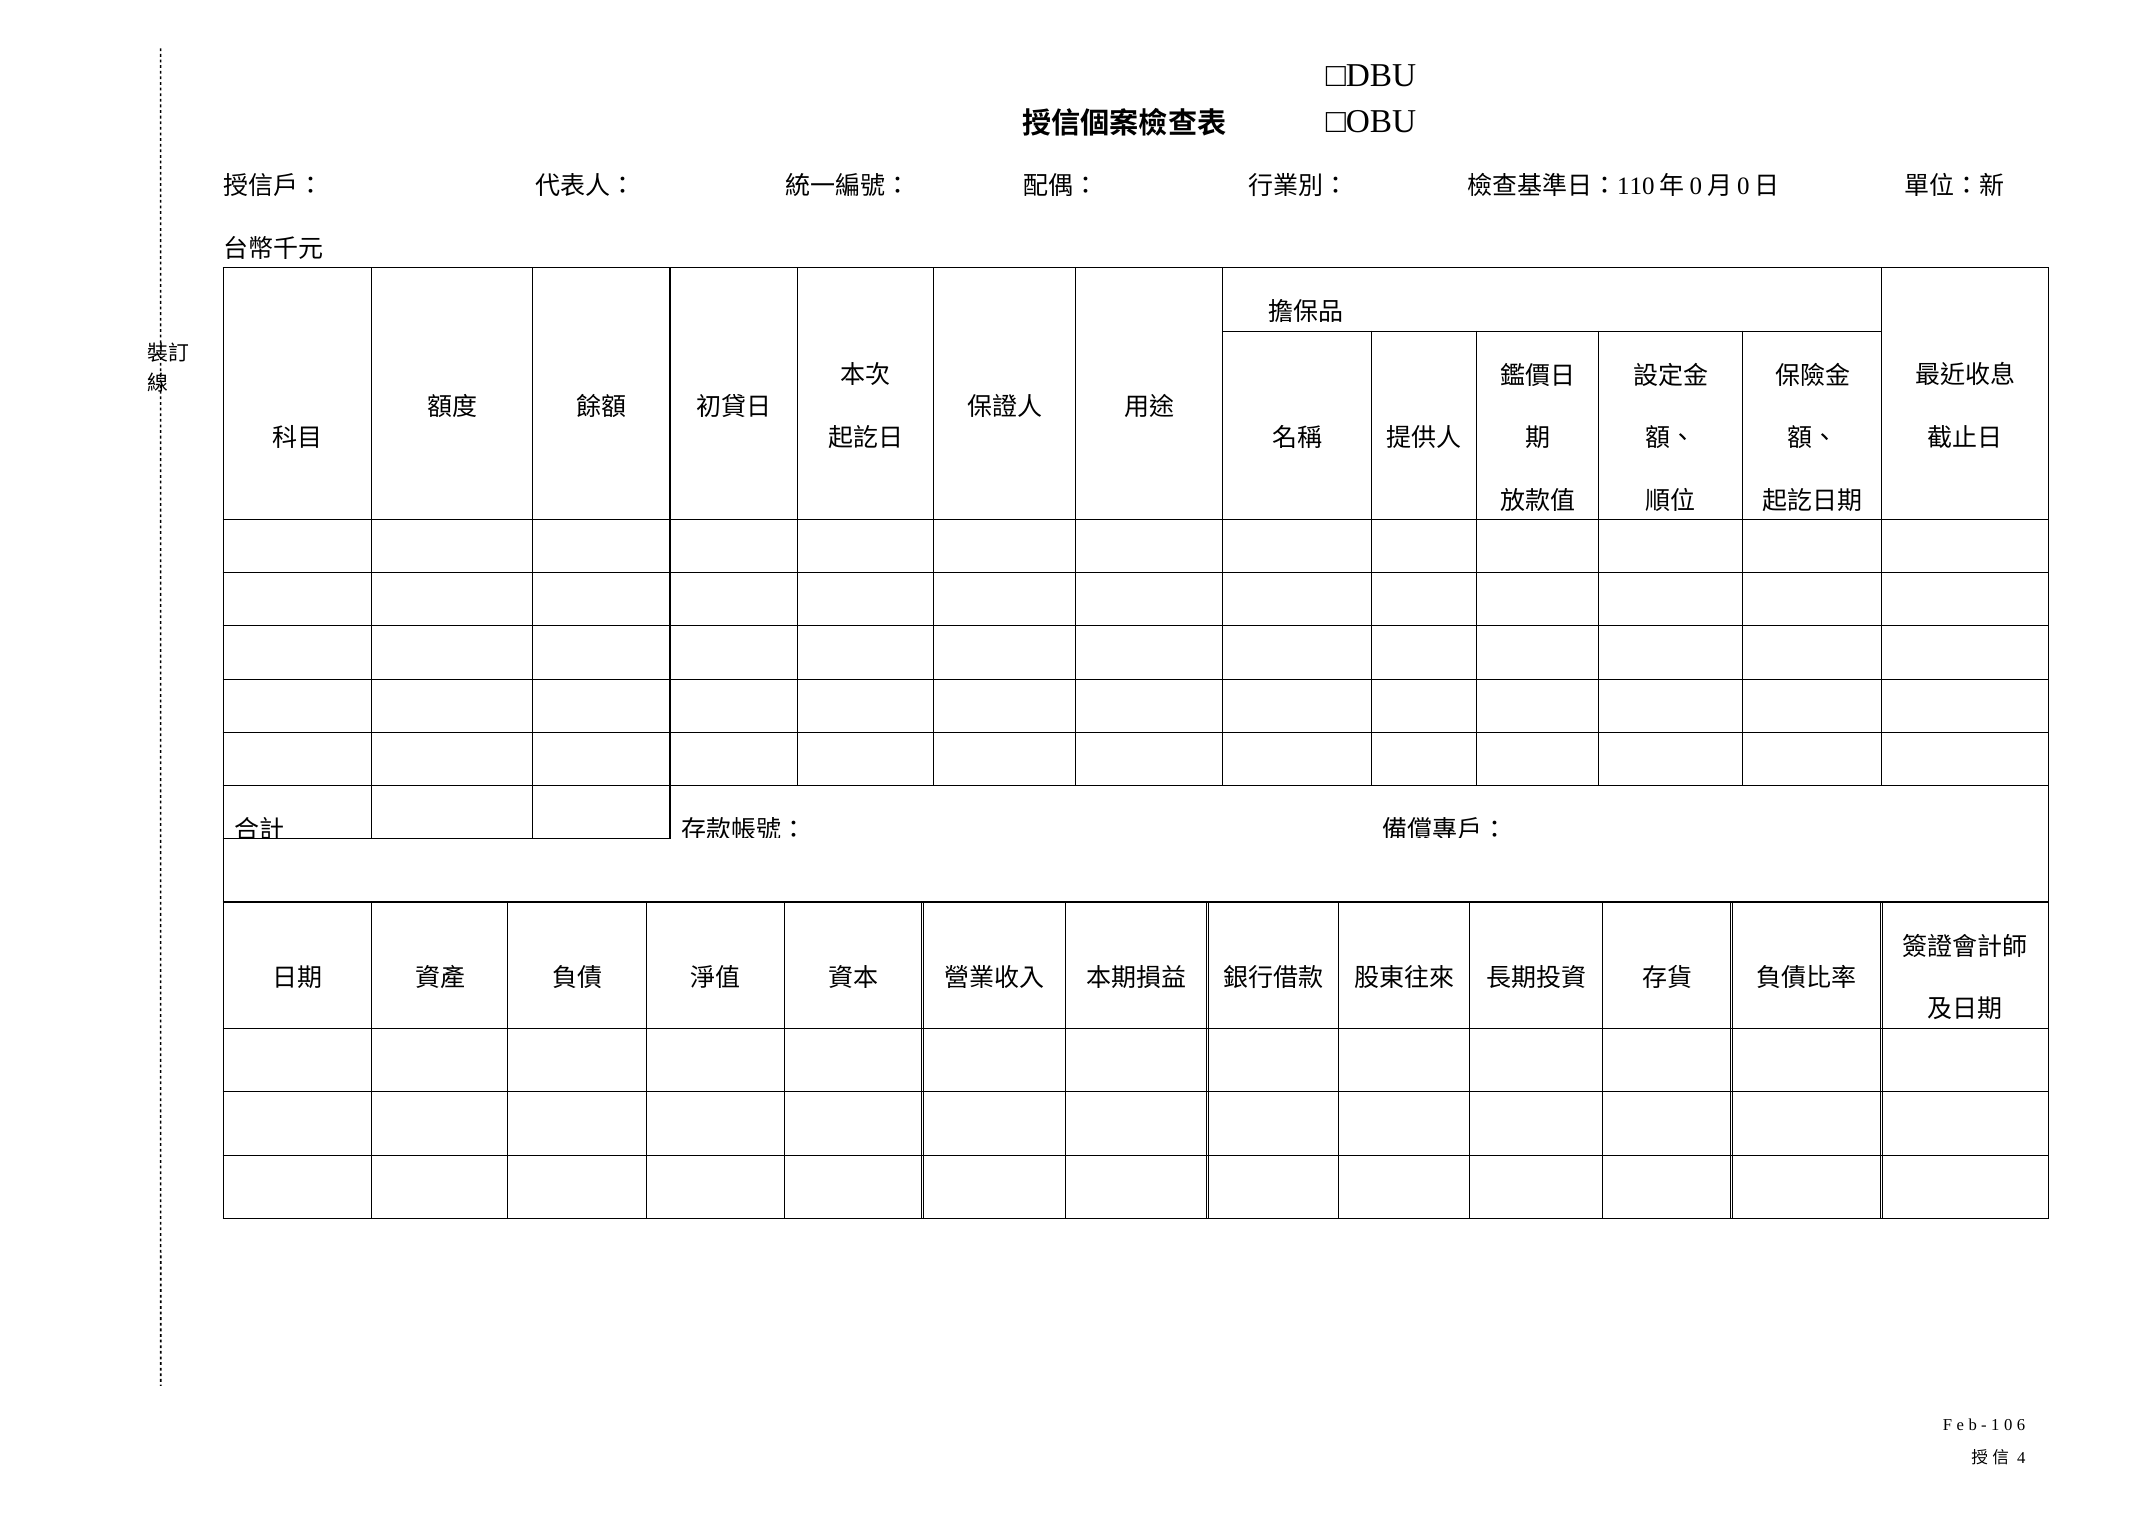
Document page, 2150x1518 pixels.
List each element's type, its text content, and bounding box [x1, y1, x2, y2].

table_cell [647, 1092, 784, 1154]
table_cell [1882, 733, 2048, 785]
table_cell [224, 838, 2048, 901]
table_header 額度 [372, 268, 532, 519]
text □OBU [1326, 95, 1464, 141]
table_cell [1599, 680, 1742, 732]
table_cell [785, 1092, 921, 1154]
table_header 保證人 [934, 268, 1075, 519]
table_cell [1733, 1092, 1880, 1154]
table_cell [372, 680, 532, 732]
table_cell [372, 520, 532, 572]
table_cell [671, 733, 797, 785]
table_cell 設定金額、 順位 [1599, 332, 1742, 519]
table_cell [1477, 733, 1598, 785]
table_cell [671, 626, 797, 678]
table_cell [1223, 573, 1371, 625]
table_cell [1372, 573, 1476, 625]
table_cell 鑑價日期 放款值 [1477, 332, 1598, 519]
table_header 科目 [224, 268, 371, 519]
table_cell [224, 1156, 371, 1218]
table_cell 日期 [224, 903, 371, 1027]
table_cell 銀行借款 [1209, 903, 1338, 1027]
table_cell [1882, 573, 2048, 625]
table_cell 股東往來 [1339, 903, 1469, 1027]
table_cell [372, 786, 532, 838]
table_cell [224, 1029, 371, 1091]
table_cell [533, 520, 669, 572]
table_cell [1372, 520, 1476, 572]
table_cell [372, 573, 532, 625]
table_cell [1209, 1156, 1338, 1218]
table_cell [1076, 626, 1222, 678]
table_cell [1883, 1092, 2048, 1154]
table_cell 備償專戶： [1371, 786, 2048, 838]
table_cell [1372, 733, 1476, 785]
table_cell [1882, 680, 2048, 732]
table_cell [1599, 626, 1742, 678]
table_cell [785, 1029, 921, 1091]
table_header 本次 起訖日 [798, 268, 933, 519]
table_cell [1223, 733, 1371, 785]
table_cell [1599, 520, 1742, 572]
table_header 初貸日 [671, 268, 797, 519]
table_cell 資本 [785, 903, 921, 1027]
table_cell [1603, 1092, 1730, 1154]
text 授信戶： 代表人： 統一編號： 配偶： 行業別： 檢查基準日：110年0月0日 單位：新台幣千元 [223, 142, 2025, 267]
table_header 餘額 [533, 268, 669, 519]
table_cell [1223, 680, 1371, 732]
table_cell [372, 1029, 507, 1091]
table_header 最近收息 截止日 [1882, 268, 2048, 519]
table_cell [533, 733, 669, 785]
table_cell [1743, 680, 1881, 732]
table_cell 保險金額、 起訖日期 [1743, 332, 1881, 519]
table_cell 合計 [224, 786, 371, 838]
table_cell 淨值 [647, 903, 784, 1027]
table_cell [508, 1092, 646, 1154]
table_cell [798, 573, 933, 625]
table_cell 存款帳號： [671, 786, 1371, 838]
table_cell [1066, 1092, 1206, 1154]
table_cell 負債 [508, 903, 646, 1027]
table_cell [372, 1092, 507, 1154]
table_cell [1470, 1092, 1602, 1154]
table_cell [798, 680, 933, 732]
table_cell [798, 733, 933, 785]
table_cell 資產 [372, 903, 507, 1027]
table_cell 存貨 [1603, 903, 1730, 1027]
table_cell [1339, 1029, 1469, 1091]
table_cell [798, 520, 933, 572]
table_cell [1223, 520, 1371, 572]
table_cell [1339, 1156, 1469, 1218]
table_header 擔保品 [1223, 268, 1881, 331]
table_cell [1743, 520, 1881, 572]
table_cell 提供人 [1372, 332, 1476, 519]
table_cell [934, 573, 1075, 625]
table_cell [224, 573, 371, 625]
table_cell [798, 626, 933, 678]
table_cell [1733, 1156, 1880, 1218]
table_cell [1883, 1029, 2048, 1091]
table_cell [1477, 626, 1598, 678]
table_cell [1372, 680, 1476, 732]
table_cell [1743, 733, 1881, 785]
table_cell [1066, 1156, 1206, 1218]
table_cell [1372, 626, 1476, 678]
table_cell [533, 680, 669, 732]
table_cell [224, 1092, 371, 1154]
table_cell [1477, 680, 1598, 732]
table_cell [1066, 1029, 1206, 1091]
table_cell [1470, 1156, 1602, 1218]
table_cell [1743, 573, 1881, 625]
table_cell [647, 1029, 784, 1091]
table_cell [1209, 1029, 1338, 1091]
table_cell [224, 520, 371, 572]
table_cell 營業收入 [924, 903, 1065, 1027]
table_cell [1733, 1029, 1880, 1091]
table_cell [934, 520, 1075, 572]
table_cell [1223, 626, 1371, 678]
table_cell [934, 733, 1075, 785]
table_cell 負債比率 [1733, 903, 1880, 1027]
table_cell 簽證會計師及日期 [1883, 903, 2048, 1027]
table_cell [934, 626, 1075, 678]
table_cell [1339, 1092, 1469, 1154]
table_cell [1477, 520, 1598, 572]
table_cell [1603, 1156, 1730, 1218]
table_cell [1599, 573, 1742, 625]
table_cell [224, 733, 371, 785]
table_cell [224, 626, 371, 678]
table_cell [1076, 733, 1222, 785]
table_cell [372, 1156, 507, 1218]
table_cell [372, 626, 532, 678]
text □DBU [1326, 49, 1464, 95]
table_cell [1599, 733, 1742, 785]
table_cell [372, 733, 532, 785]
table_cell [1477, 573, 1598, 625]
table_cell [785, 1156, 921, 1218]
table_cell 本期損益 [1066, 903, 1206, 1027]
table_cell 名稱 [1223, 332, 1371, 519]
table_cell [533, 626, 669, 678]
table_cell [533, 573, 669, 625]
table_cell [924, 1029, 1065, 1091]
table_cell [1076, 520, 1222, 572]
table_cell [647, 1156, 784, 1218]
table_cell [1743, 626, 1881, 678]
table_cell [508, 1029, 646, 1091]
table_cell [1209, 1092, 1338, 1154]
table_cell [1076, 573, 1222, 625]
table_cell 長期投資 [1470, 903, 1602, 1027]
table_cell [671, 573, 797, 625]
table_cell [924, 1156, 1065, 1218]
table_cell [1470, 1029, 1602, 1091]
table_cell [1883, 1156, 2048, 1218]
table_cell [1076, 680, 1222, 732]
table_header 用途 [1076, 268, 1222, 519]
table_cell [533, 786, 669, 838]
table_cell [1603, 1029, 1730, 1091]
table_cell [671, 680, 797, 732]
table_cell [924, 1092, 1065, 1154]
table_cell [934, 680, 1075, 732]
table_cell [1882, 626, 2048, 678]
text 授信個案檢查表 [223, 42, 2025, 154]
table_cell [508, 1156, 646, 1218]
table_cell [671, 520, 797, 572]
table_cell [1882, 520, 2048, 572]
table_cell [224, 680, 371, 732]
